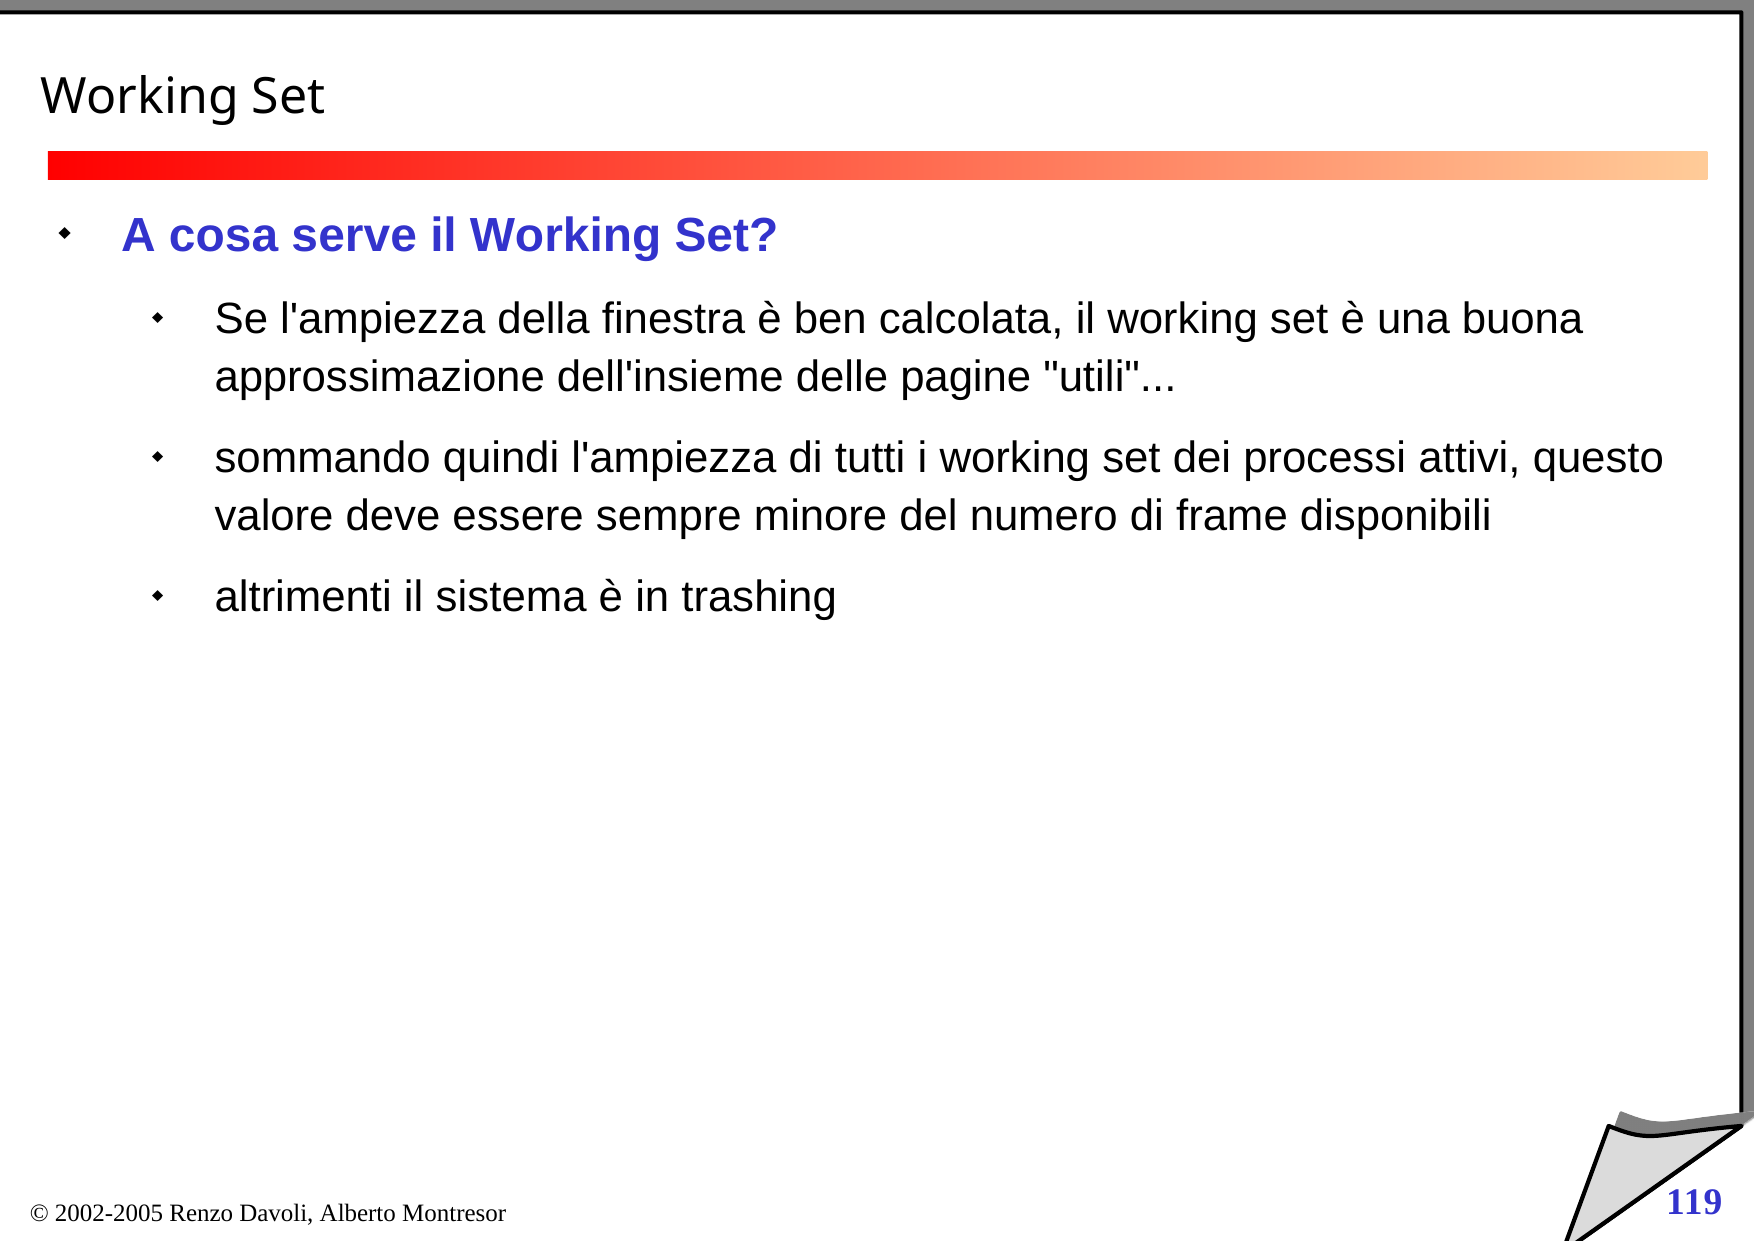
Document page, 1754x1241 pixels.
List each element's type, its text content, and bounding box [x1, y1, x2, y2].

title Working Set [40, 49, 1714, 144]
list A cosa serve il Working Set? Se l'ampiezza della finestra è ben calcolata, il working set è una buona approssimazione dell'insieme delle pagine "utili"... sommando quindi l'ampiezza di tutti i working set dei processi attivi, questo valore deve essere sempre minore del numero di frame disponibili altrimenti il sistema è in trashing [58, 206, 1696, 815]
text_box MMU [750, 152, 754, 179]
